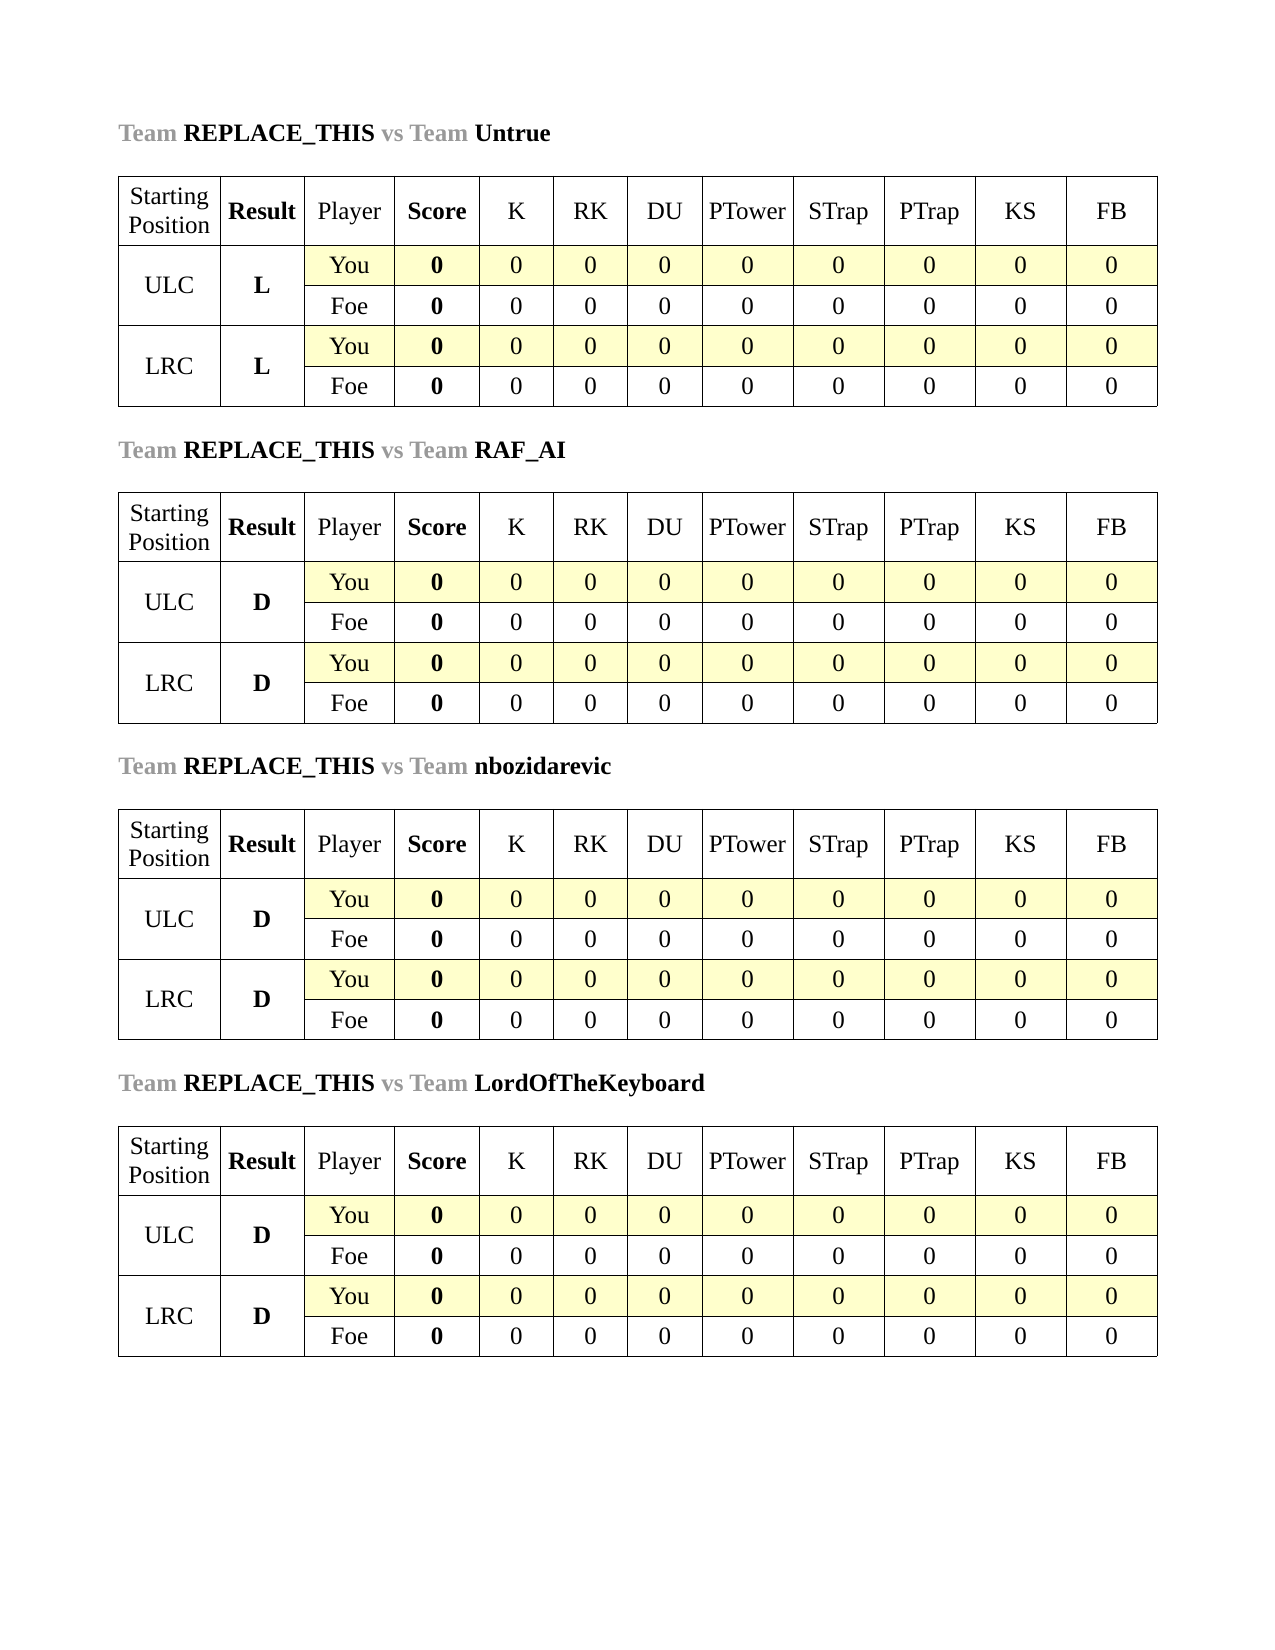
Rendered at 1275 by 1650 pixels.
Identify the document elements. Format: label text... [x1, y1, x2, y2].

table_cell 0 [1067, 1196, 1157, 1235]
table_cell 0 [885, 562, 975, 602]
table_cell 0 [976, 562, 1066, 602]
table_header Score [395, 810, 479, 878]
table_cell 0 [395, 1196, 479, 1235]
table_cell 0 [480, 1236, 553, 1275]
table_header PTrap [885, 810, 975, 878]
table_cell You [305, 326, 394, 366]
table_cell 0 [628, 919, 702, 959]
table_cell 0 [628, 246, 702, 285]
table_cell 0 [976, 1236, 1066, 1275]
table_header STrap [794, 1127, 884, 1195]
table_header DU [628, 1127, 702, 1195]
table_cell 0 [976, 603, 1066, 642]
table_header Result [221, 493, 304, 561]
table_cell 0 [554, 326, 627, 366]
table_cell You [305, 960, 394, 999]
table_cell 0 [794, 603, 884, 642]
table_header PTrap [885, 493, 975, 561]
table_header RK [554, 493, 627, 561]
table_cell 0 [976, 683, 1066, 723]
table_cell 0 [976, 246, 1066, 285]
table_cell 0 [554, 562, 627, 602]
table_cell 0 [703, 1276, 793, 1316]
table_cell 0 [395, 1000, 479, 1039]
table_cell 0 [628, 286, 702, 325]
table_cell 0 [794, 286, 884, 325]
table_cell 0 [395, 960, 479, 999]
table_cell 0 [628, 1276, 702, 1316]
table_cell 0 [703, 246, 793, 285]
table_cell 0 [395, 879, 479, 918]
table_cell 0 [976, 1276, 1066, 1316]
table_header K [480, 1127, 553, 1195]
table_cell 0 [628, 960, 702, 999]
table_header DU [628, 177, 702, 245]
table_header KS [976, 493, 1066, 561]
table_cell 0 [628, 683, 702, 723]
table_cell 0 [395, 246, 479, 285]
table_cell 0 [480, 1000, 553, 1039]
table_cell 0 [1067, 1276, 1157, 1316]
table_cell 0 [395, 643, 479, 682]
table_cell 0 [703, 683, 793, 723]
table_cell 0 [480, 367, 553, 406]
table_cell 0 [885, 1317, 975, 1356]
table_cell 0 [480, 1276, 553, 1316]
table_cell You [305, 1196, 394, 1235]
table_cell 0 [480, 683, 553, 723]
table_cell 0 [976, 367, 1066, 406]
table_header Starting Position [119, 810, 220, 878]
table_cell Foe [305, 367, 394, 406]
table_cell 0 [628, 879, 702, 918]
table_cell 0 [885, 326, 975, 366]
table_cell Foe [305, 1000, 394, 1039]
table_header FB [1067, 177, 1157, 245]
table_cell 0 [976, 1317, 1066, 1356]
table_cell 0 [554, 286, 627, 325]
table_cell 0 [703, 643, 793, 682]
table_cell D [221, 960, 304, 1039]
table_cell 0 [480, 286, 553, 325]
table_cell 0 [794, 367, 884, 406]
table_cell 0 [703, 919, 793, 959]
table_cell 0 [554, 960, 627, 999]
table_cell 0 [794, 643, 884, 682]
table_cell 0 [885, 879, 975, 918]
table_cell 0 [703, 603, 793, 642]
table_cell 0 [885, 1000, 975, 1039]
table_header Starting Position [119, 493, 220, 561]
table_cell 0 [554, 879, 627, 918]
table_cell 0 [1067, 367, 1157, 406]
table_cell 0 [976, 1000, 1066, 1039]
table_cell 0 [794, 683, 884, 723]
table_cell 0 [628, 562, 702, 602]
table_cell 0 [885, 960, 975, 999]
table_cell 0 [885, 367, 975, 406]
table_cell 0 [554, 1236, 627, 1275]
table_cell 0 [395, 1236, 479, 1275]
table_cell 0 [703, 1196, 793, 1235]
table_cell 0 [554, 1276, 627, 1316]
table_header PTower [703, 810, 793, 878]
table_cell 0 [628, 326, 702, 366]
table_cell 0 [480, 643, 553, 682]
table_cell 0 [1067, 643, 1157, 682]
table_cell 0 [976, 960, 1066, 999]
table_cell D [221, 1196, 304, 1275]
table_header Result [221, 1127, 304, 1195]
table_header DU [628, 493, 702, 561]
table_cell 0 [703, 1000, 793, 1039]
table_cell Foe [305, 603, 394, 642]
table_cell 0 [1067, 879, 1157, 918]
table_cell ULC [119, 562, 220, 642]
table_cell 0 [628, 367, 702, 406]
table_cell ULC [119, 879, 220, 959]
table_header STrap [794, 810, 884, 878]
table_header K [480, 493, 553, 561]
table_header Player [305, 493, 394, 561]
table_cell 0 [703, 879, 793, 918]
table_cell 0 [480, 919, 553, 959]
table_cell D [221, 1276, 304, 1356]
table_cell 0 [554, 683, 627, 723]
table_cell 0 [976, 1196, 1066, 1235]
table_header PTrap [885, 177, 975, 245]
table_cell 0 [1067, 286, 1157, 325]
table_cell You [305, 643, 394, 682]
table_cell 0 [976, 879, 1066, 918]
text Team REPLACE_THIS vs Team Untrue [118, 118, 1157, 147]
table_cell 0 [1067, 683, 1157, 723]
table_cell Foe [305, 919, 394, 959]
table_header KS [976, 177, 1066, 245]
table_cell 0 [554, 1000, 627, 1039]
table_cell 0 [628, 1317, 702, 1356]
table_cell 0 [1067, 919, 1157, 959]
table_cell Foe [305, 1236, 394, 1275]
table_cell 0 [1067, 1317, 1157, 1356]
table_cell You [305, 246, 394, 285]
table_cell You [305, 1276, 394, 1316]
table_cell 0 [1067, 246, 1157, 285]
table_header Result [221, 810, 304, 878]
table_header PTrap [885, 1127, 975, 1195]
table_cell 0 [885, 246, 975, 285]
table_cell 0 [794, 879, 884, 918]
table_cell 0 [480, 960, 553, 999]
table_header Score [395, 177, 479, 245]
table_cell 0 [628, 1196, 702, 1235]
table_cell 0 [703, 1236, 793, 1275]
table_cell 0 [794, 960, 884, 999]
table_header STrap [794, 493, 884, 561]
table_cell 0 [554, 1317, 627, 1356]
table_cell 0 [628, 1236, 702, 1275]
table_cell 0 [885, 919, 975, 959]
table_cell 0 [794, 1317, 884, 1356]
table_header K [480, 810, 553, 878]
table_cell 0 [480, 603, 553, 642]
table_cell 0 [395, 286, 479, 325]
table_header RK [554, 1127, 627, 1195]
table_cell 0 [885, 603, 975, 642]
table_cell Foe [305, 683, 394, 723]
table_cell 0 [554, 367, 627, 406]
table_cell 0 [395, 326, 479, 366]
table_cell 0 [480, 562, 553, 602]
table_cell 0 [703, 1317, 793, 1356]
table_header PTower [703, 177, 793, 245]
table_cell 0 [703, 960, 793, 999]
table_cell 0 [976, 326, 1066, 366]
table_cell 0 [480, 326, 553, 366]
table_cell 0 [554, 643, 627, 682]
table_cell 0 [794, 326, 884, 366]
table_cell 0 [885, 1236, 975, 1275]
table_header KS [976, 1127, 1066, 1195]
table_cell 0 [885, 1196, 975, 1235]
table_header RK [554, 810, 627, 878]
table_cell 0 [794, 919, 884, 959]
table_cell 0 [794, 246, 884, 285]
table_cell LRC [119, 643, 220, 723]
table_header FB [1067, 493, 1157, 561]
table_cell You [305, 879, 394, 918]
table_cell 0 [885, 1276, 975, 1316]
table_header DU [628, 810, 702, 878]
table_cell 0 [976, 286, 1066, 325]
table_cell 0 [794, 562, 884, 602]
table_cell 0 [395, 367, 479, 406]
table_cell 0 [794, 1196, 884, 1235]
table_cell 0 [628, 603, 702, 642]
table_cell 0 [554, 919, 627, 959]
table_cell 0 [480, 1317, 553, 1356]
table_header Player [305, 1127, 394, 1195]
table_cell 0 [1067, 603, 1157, 642]
table_header RK [554, 177, 627, 245]
table_cell 0 [395, 562, 479, 602]
table_cell LRC [119, 960, 220, 1039]
table_cell 0 [480, 879, 553, 918]
table_cell D [221, 879, 304, 959]
table_header FB [1067, 1127, 1157, 1195]
table_cell 0 [885, 683, 975, 723]
table_cell 0 [885, 286, 975, 325]
table_cell 0 [628, 643, 702, 682]
table_cell 0 [976, 919, 1066, 959]
table_cell ULC [119, 246, 220, 325]
table_header K [480, 177, 553, 245]
table_cell 0 [628, 1000, 702, 1039]
table_cell 0 [885, 643, 975, 682]
table_cell You [305, 562, 394, 602]
table_cell ULC [119, 1196, 220, 1275]
table_cell 0 [480, 1196, 553, 1235]
table_cell 0 [703, 367, 793, 406]
table_cell 0 [976, 643, 1066, 682]
table_cell 0 [1067, 1236, 1157, 1275]
table_header Starting Position [119, 1127, 220, 1195]
table_header Result [221, 177, 304, 245]
table_cell 0 [794, 1276, 884, 1316]
table_cell 0 [794, 1236, 884, 1275]
table_cell 0 [480, 246, 553, 285]
table_cell 0 [703, 286, 793, 325]
table_cell 0 [1067, 960, 1157, 999]
table_cell 0 [794, 1000, 884, 1039]
table_cell 0 [703, 326, 793, 366]
table_cell D [221, 643, 304, 723]
table_cell 0 [395, 1276, 479, 1316]
text Team REPLACE_THIS vs Team LordOfTheKeyboard [118, 1068, 1157, 1097]
table_cell 0 [395, 603, 479, 642]
table_cell Foe [305, 286, 394, 325]
table_cell 0 [1067, 562, 1157, 602]
text Team REPLACE_THIS vs Team nbozidarevic [118, 751, 1157, 780]
table_cell LRC [119, 326, 220, 406]
table_header Starting Position [119, 177, 220, 245]
table_header STrap [794, 177, 884, 245]
table_cell 0 [1067, 1000, 1157, 1039]
table_cell LRC [119, 1276, 220, 1356]
table_header Score [395, 1127, 479, 1195]
table_cell L [221, 246, 304, 325]
table_cell 0 [395, 683, 479, 723]
table_cell Foe [305, 1317, 394, 1356]
table_header KS [976, 810, 1066, 878]
table_header FB [1067, 810, 1157, 878]
table_cell 0 [554, 246, 627, 285]
text Team REPLACE_THIS vs Team RAF_AI [118, 435, 1157, 463]
table_cell D [221, 562, 304, 642]
table_cell 0 [395, 1317, 479, 1356]
table_header PTower [703, 1127, 793, 1195]
table_cell 0 [554, 1196, 627, 1235]
table_cell 0 [395, 919, 479, 959]
table_cell L [221, 326, 304, 406]
table_header Player [305, 177, 394, 245]
table_header Score [395, 493, 479, 561]
table_cell 0 [554, 603, 627, 642]
table_cell 0 [1067, 326, 1157, 366]
table_header Player [305, 810, 394, 878]
table_header PTower [703, 493, 793, 561]
table_cell 0 [703, 562, 793, 602]
